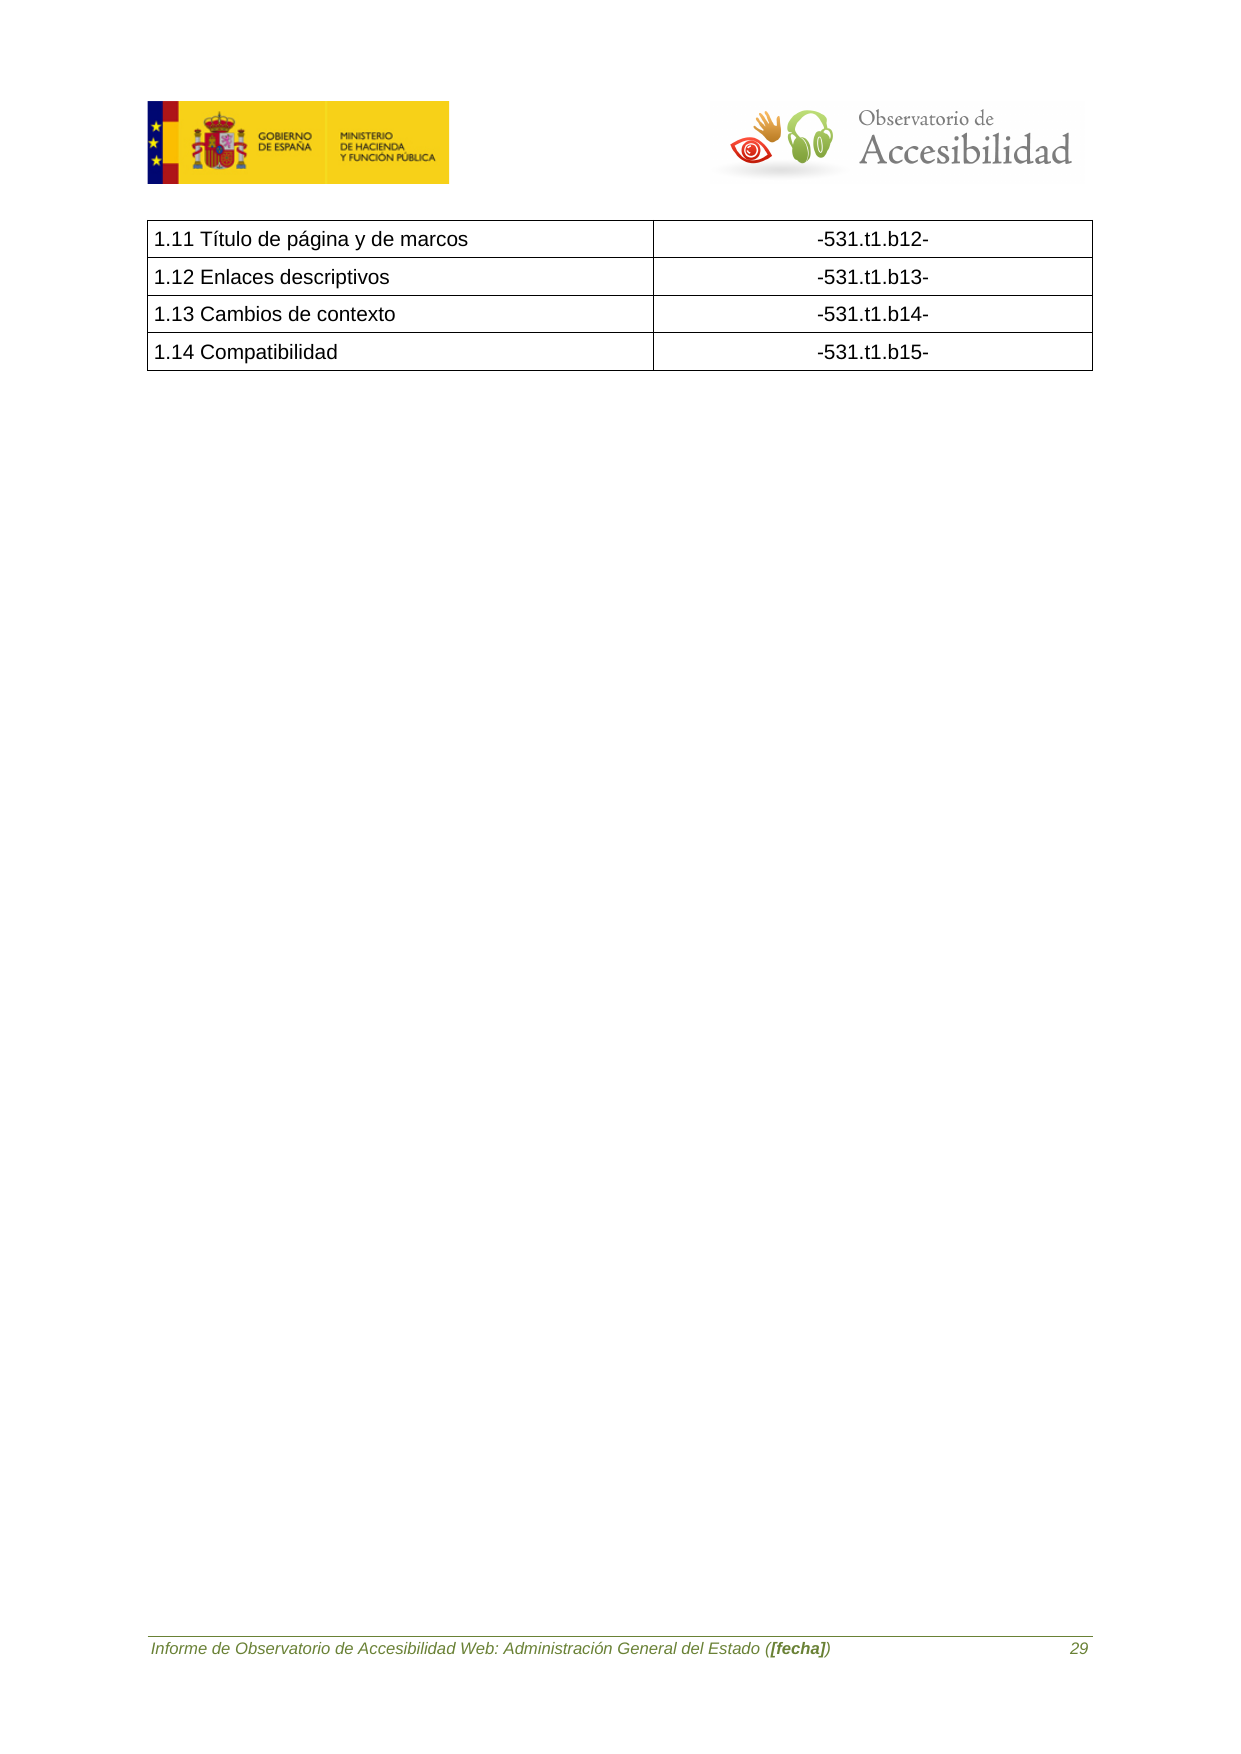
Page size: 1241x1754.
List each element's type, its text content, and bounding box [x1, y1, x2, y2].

picture [147, 101, 450, 184]
table_cell 1.13 Cambios de contexto [148, 296, 653, 332]
table_cell -531.t1.b12- [654, 221, 1092, 257]
table_cell -531.t1.b13- [654, 258, 1092, 295]
table_cell 1.12 Enlaces descriptivos [148, 258, 653, 295]
table_cell 1.14 Compatibilidad [148, 333, 653, 370]
table_cell 1.11 Título de página y de marcos [148, 221, 653, 257]
table_cell -531.t1.b14- [654, 296, 1092, 332]
table_cell -531.t1.b15- [654, 333, 1092, 370]
picture [710, 101, 1086, 184]
